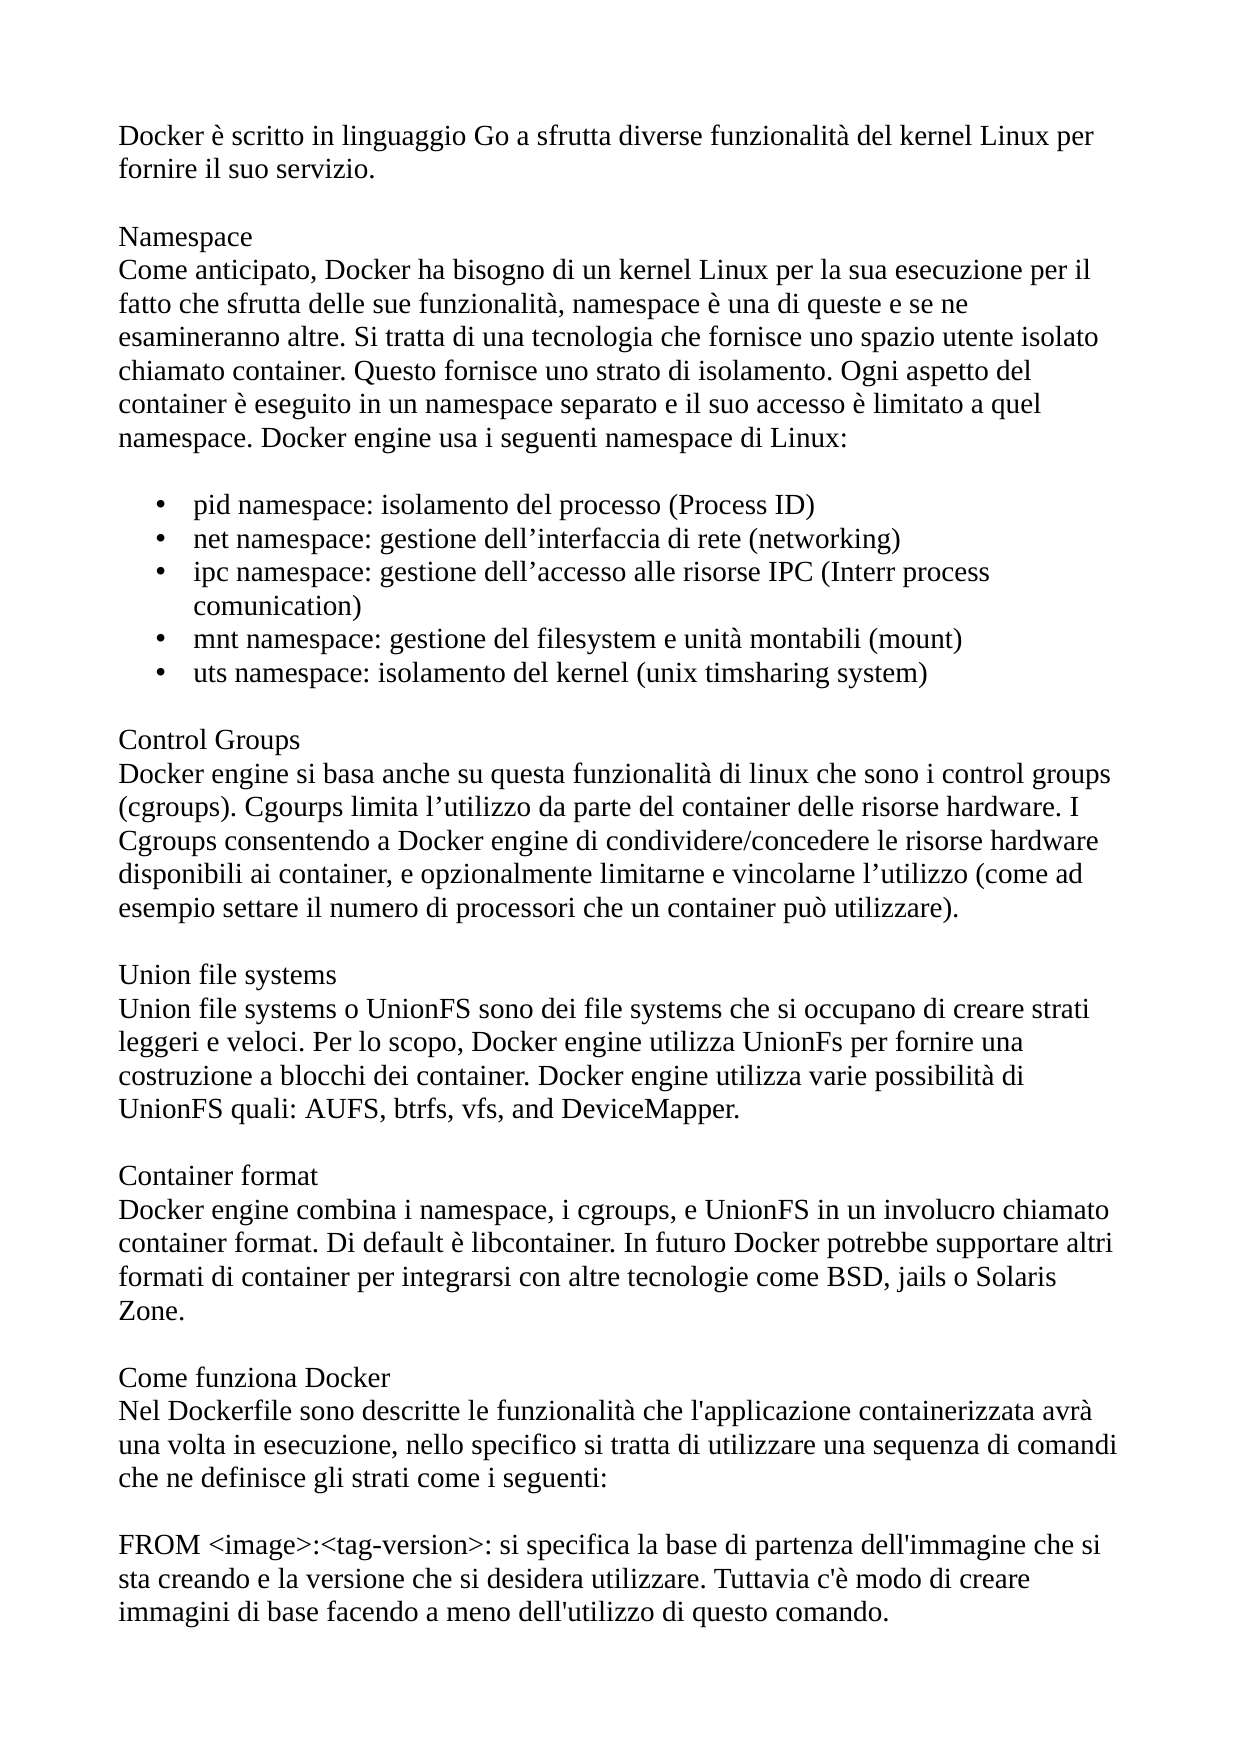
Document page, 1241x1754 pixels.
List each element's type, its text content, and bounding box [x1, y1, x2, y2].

list net namespace: gestione dell’interfaccia di rete (networking) [156, 521, 1122, 554]
text Come funziona Docker [118, 1360, 1122, 1393]
list pid namespace: isolamento del processo (Process ID) [156, 487, 1122, 521]
list mnt namespace: gestione del filesystem e unità montabili (mount) [156, 622, 1122, 655]
text Come anticipato, Docker ha bisogno di un kernel Linux per la sua esecuzione per il fatto che sfrutta delle sue funzionalità, namespace è una di queste e se ne esamineranno altre. Si tratta di una tecnologia che fornisce uno spazio utente isolato chiamato container. Questo fornisce uno strato di isolamento. Ogni aspetto del container è eseguito in un namespace separato e il suo accesso è limitato a quel namespace. Docker engine usa i seguenti namespace di Linux: [118, 252, 1122, 453]
text Container format [118, 1158, 1122, 1192]
text Control Groups [118, 722, 1122, 756]
text Nel Dockerfile sono descritte le funzionalità che l'applicazione containerizzata avrà una volta in esecuzione, nello specifico si tratta di utilizzare una sequenza di comandi che ne definisce gli strati come i seguenti: [118, 1393, 1122, 1494]
list uts namespace: isolamento del kernel (unix timsharing system) [156, 655, 1122, 689]
list ipc namespace: gestione dell’accesso alle risorse IPC (Interr process comunication) [156, 554, 1122, 622]
text Union file systems [118, 957, 1122, 991]
text Namespace [118, 219, 1122, 252]
text Union file systems o UnionFS sono dei file systems che si occupano di creare strati leggeri e veloci. Per lo scopo, Docker engine utilizza UnionFs per fornire una costruzione a blocchi dei container. Docker engine utilizza varie possibilità di UnionFS quali: AUFS, btrfs, vfs, and DeviceMapper. [118, 991, 1122, 1125]
text Docker engine si basa anche su questa funzionalità di linux che sono i control groups (cgroups). Cgourps limita l’utilizzo da parte del container delle risorse hardware. I Cgroups consentendo a Docker engine di condividere/concedere le risorse hardware disponibili ai container, e opzionalmente limitarne e vincolarne l’utilizzo (come ad esempio settare il numero di processori che un container può utilizzare). [118, 756, 1122, 924]
text FROM <image>:<tag-version>: si specifica la base di partenza dell'immagine che si sta creando e la versione che si desidera utilizzare. Tuttavia c'è modo di creare immagini di base facendo a meno dell'utilizzo di questo comando. [118, 1527, 1122, 1628]
text Docker è scritto in linguaggio Go a sfrutta diverse funzionalità del kernel Linux per fornire il suo servizio. [118, 118, 1122, 185]
text Docker engine combina i namespace, i cgroups, e UnionFS in un involucro chiamato container format. Di default è libcontainer. In futuro Docker potrebbe supportare altri formati di container per integrarsi con altre tecnologie come BSD, jails o Solaris Zone. [118, 1192, 1122, 1326]
